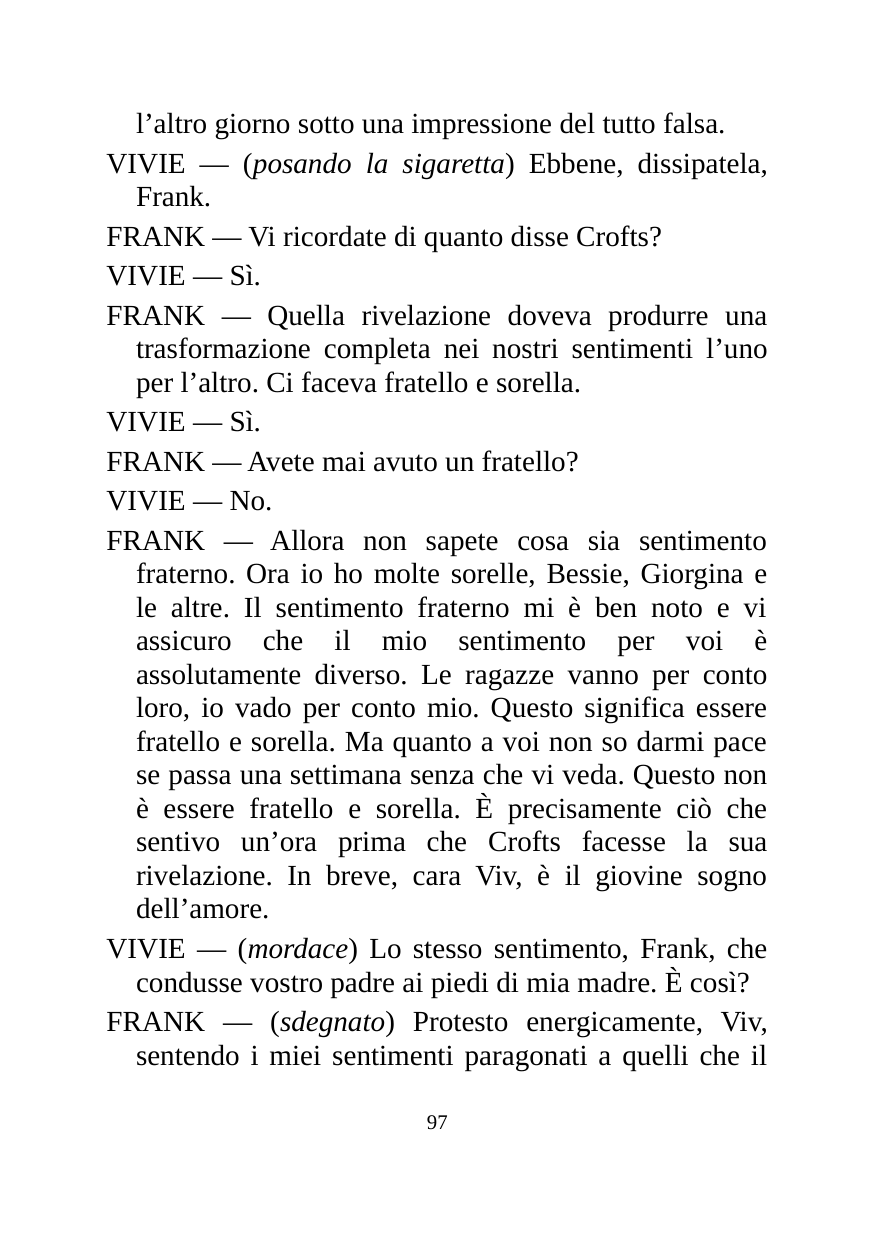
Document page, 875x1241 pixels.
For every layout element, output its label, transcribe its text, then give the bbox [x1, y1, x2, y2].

text VIVIE — Sì. [106, 404, 768, 438]
text FRANK — Avete mai avuto un fratello? [106, 444, 768, 477]
text VIVIE — Sì. [106, 258, 768, 292]
text FRANK — Allora non sapete cosa sia sentimento fraterno. Ora io ho molte sorelle, Bessie, Giorgina e le altre. Il sentimento fraterno mi è ben noto e vi assicuro che il mio sentimento per voi è assolutamente diverso. Le ragazze vanno per conto loro, io vado per conto mio. Questo significa essere fratello e sorella. Ma quanto a voi non so darmi pace se passa una settimana senza che vi veda. Questo non è essere fratello e sorella. È precisamente ciò che sentivo un’ora prima che Crofts facesse la sua rivelazione. In breve, cara Viv, è il giovine sogno dell’amore. [106, 523, 768, 925]
text VIVIE — No. [106, 483, 768, 517]
text FRANK — (sdegnato) Protesto energicamente, Viv, sentendo i miei sentimenti paragonati a quelli che il [106, 1004, 768, 1071]
text VIVIE — (posando la sigaretta) Ebbene, dissipatela, Frank. [106, 146, 768, 213]
text FRANK — Vi ricordate di quanto disse Crofts? [106, 219, 768, 252]
text FRANK — Quella rivelazione doveva produrre una trasformazione completa nei nostri sentimenti l’uno per l’altro. Ci faceva fratello e sorella. [106, 298, 768, 398]
text l’altro giorno sotto una impressione del tutto falsa. [106, 106, 768, 140]
text VIVIE — (mordace) Lo stesso sentimento, Frank, che condusse vostro padre ai piedi di mia madre. È così? [106, 931, 768, 998]
